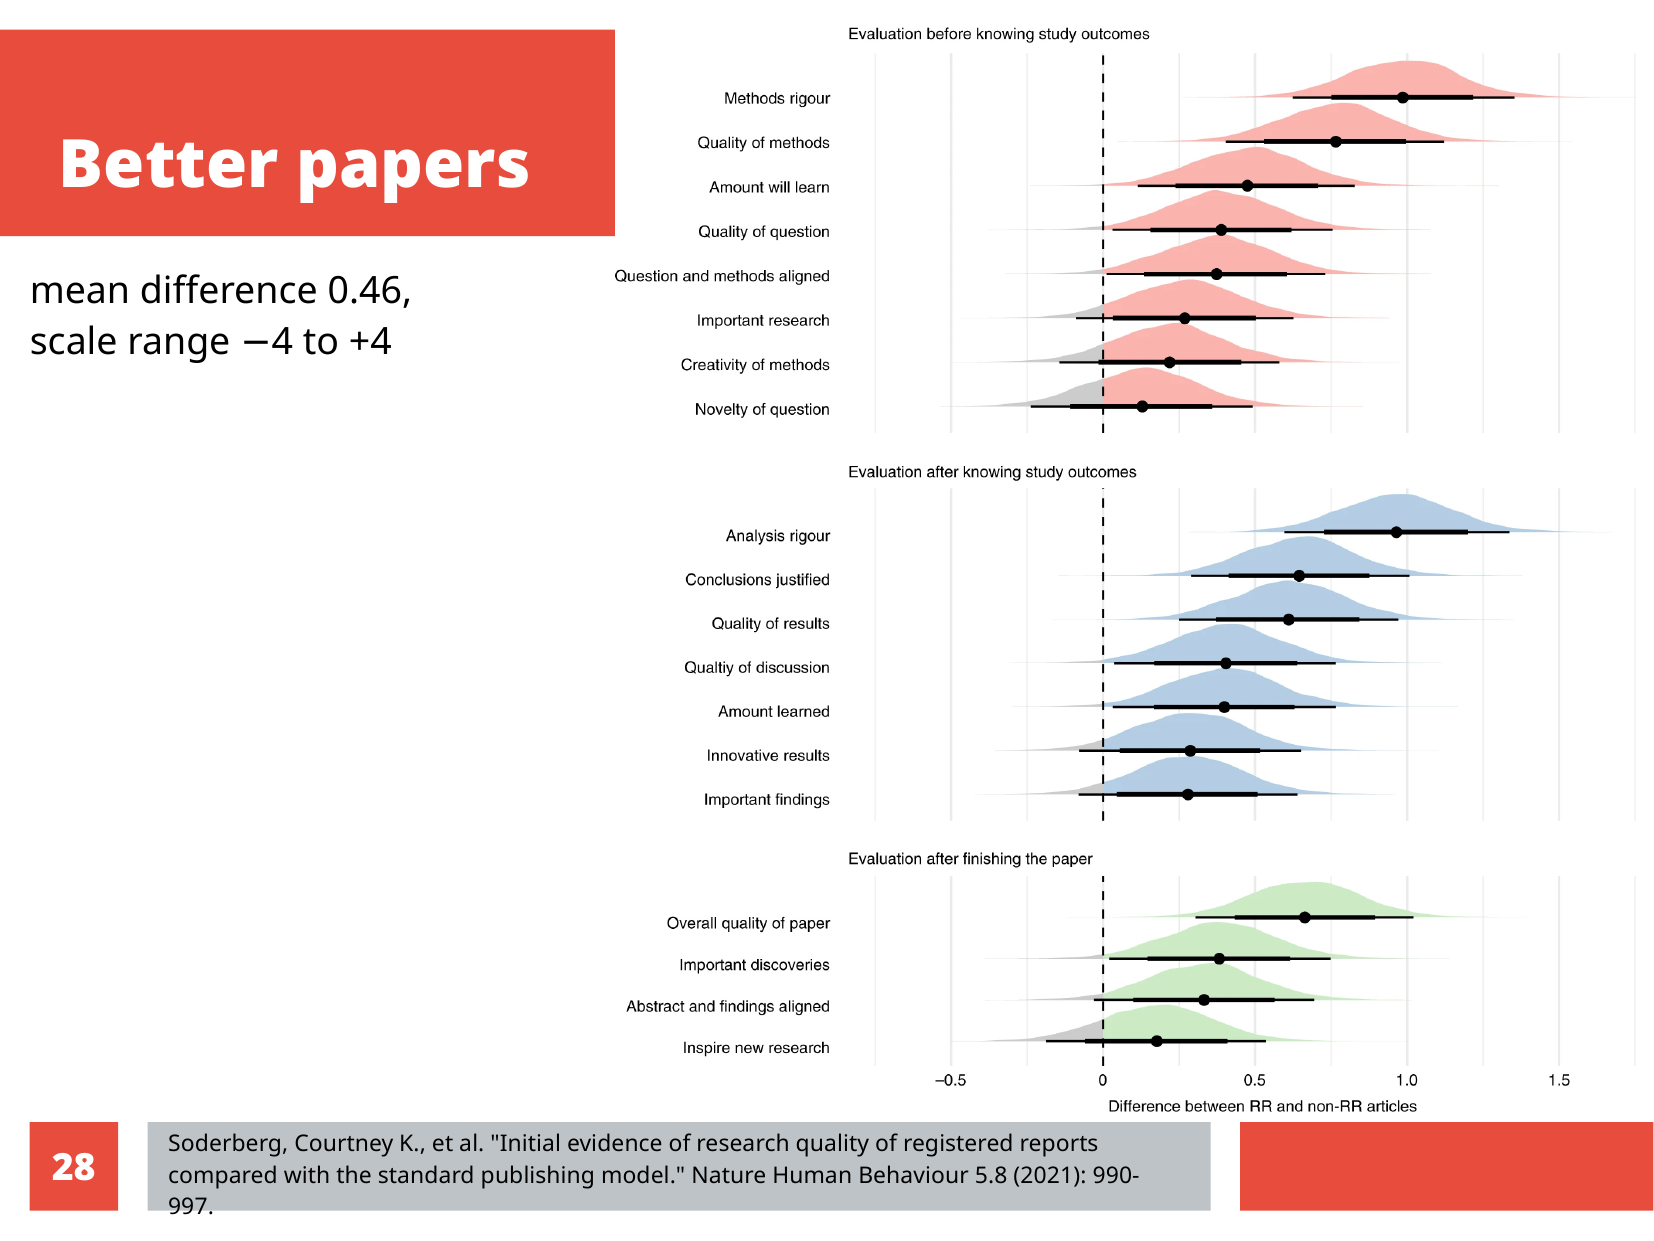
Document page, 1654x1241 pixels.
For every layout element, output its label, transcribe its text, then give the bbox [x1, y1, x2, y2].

text_box mean difference 0.46, scale range −4 to +4 [15, 256, 481, 359]
text_box Soderberg, Courtney K., et al. "Initial evidence of research quality of registered reports compared with the standard publishing model." Nature Human Behaviour 5.8 (2021): 990-997. [153, 1120, 1197, 1216]
title Better papers [59, 59, 615, 207]
picture [615, 27, 1636, 1112]
